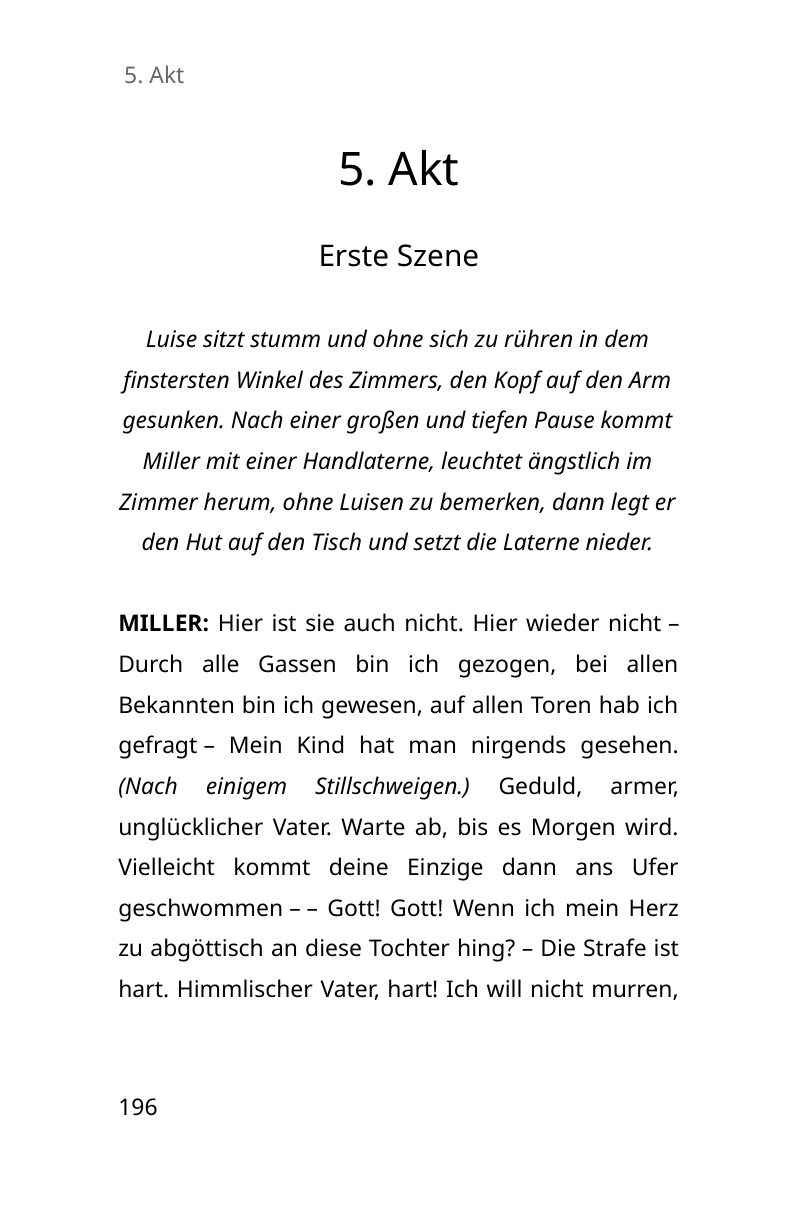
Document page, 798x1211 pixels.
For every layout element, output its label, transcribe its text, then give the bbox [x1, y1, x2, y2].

subtitle Erste Szene [118, 234, 679, 275]
subtitle 5. Akt [118, 120, 679, 198]
text Luise sitzt stumm und ohne sich zu rühren in dem finstersten Winkel des Zimmers, den Kopf auf den Arm gesunken. Nach einer großen und tiefen Pause kommt Miller mit einer Handlaterne, leuchtet ängstlich im Zimmer herum, ohne Luisen zu bemerken, dann legt er den Hut auf den Tisch und setzt die Laterne nieder. [118, 298, 679, 557]
text MILLER: Hier ist sie auch nicht. Hier wieder nicht – Durch alle Gassen bin ich gezogen, bei allen Bekannten bin ich gewesen, auf allen Toren hab ich gefragt – Mein Kind hat man nirgends gesehen. (Nach einigem Stillschweigen.) Geduld, armer, unglücklicher Vater. Warte ab, bis es Morgen wird. Vielleicht kommt deine Einzige dann ans Ufer geschwommen – – Gott! Gott! Wenn ich mein Herz zu abgöttisch an diese Tochter hing? – Die Strafe ist hart. Himmlischer Vater, hart! Ich will nicht murren, [118, 578, 679, 1004]
